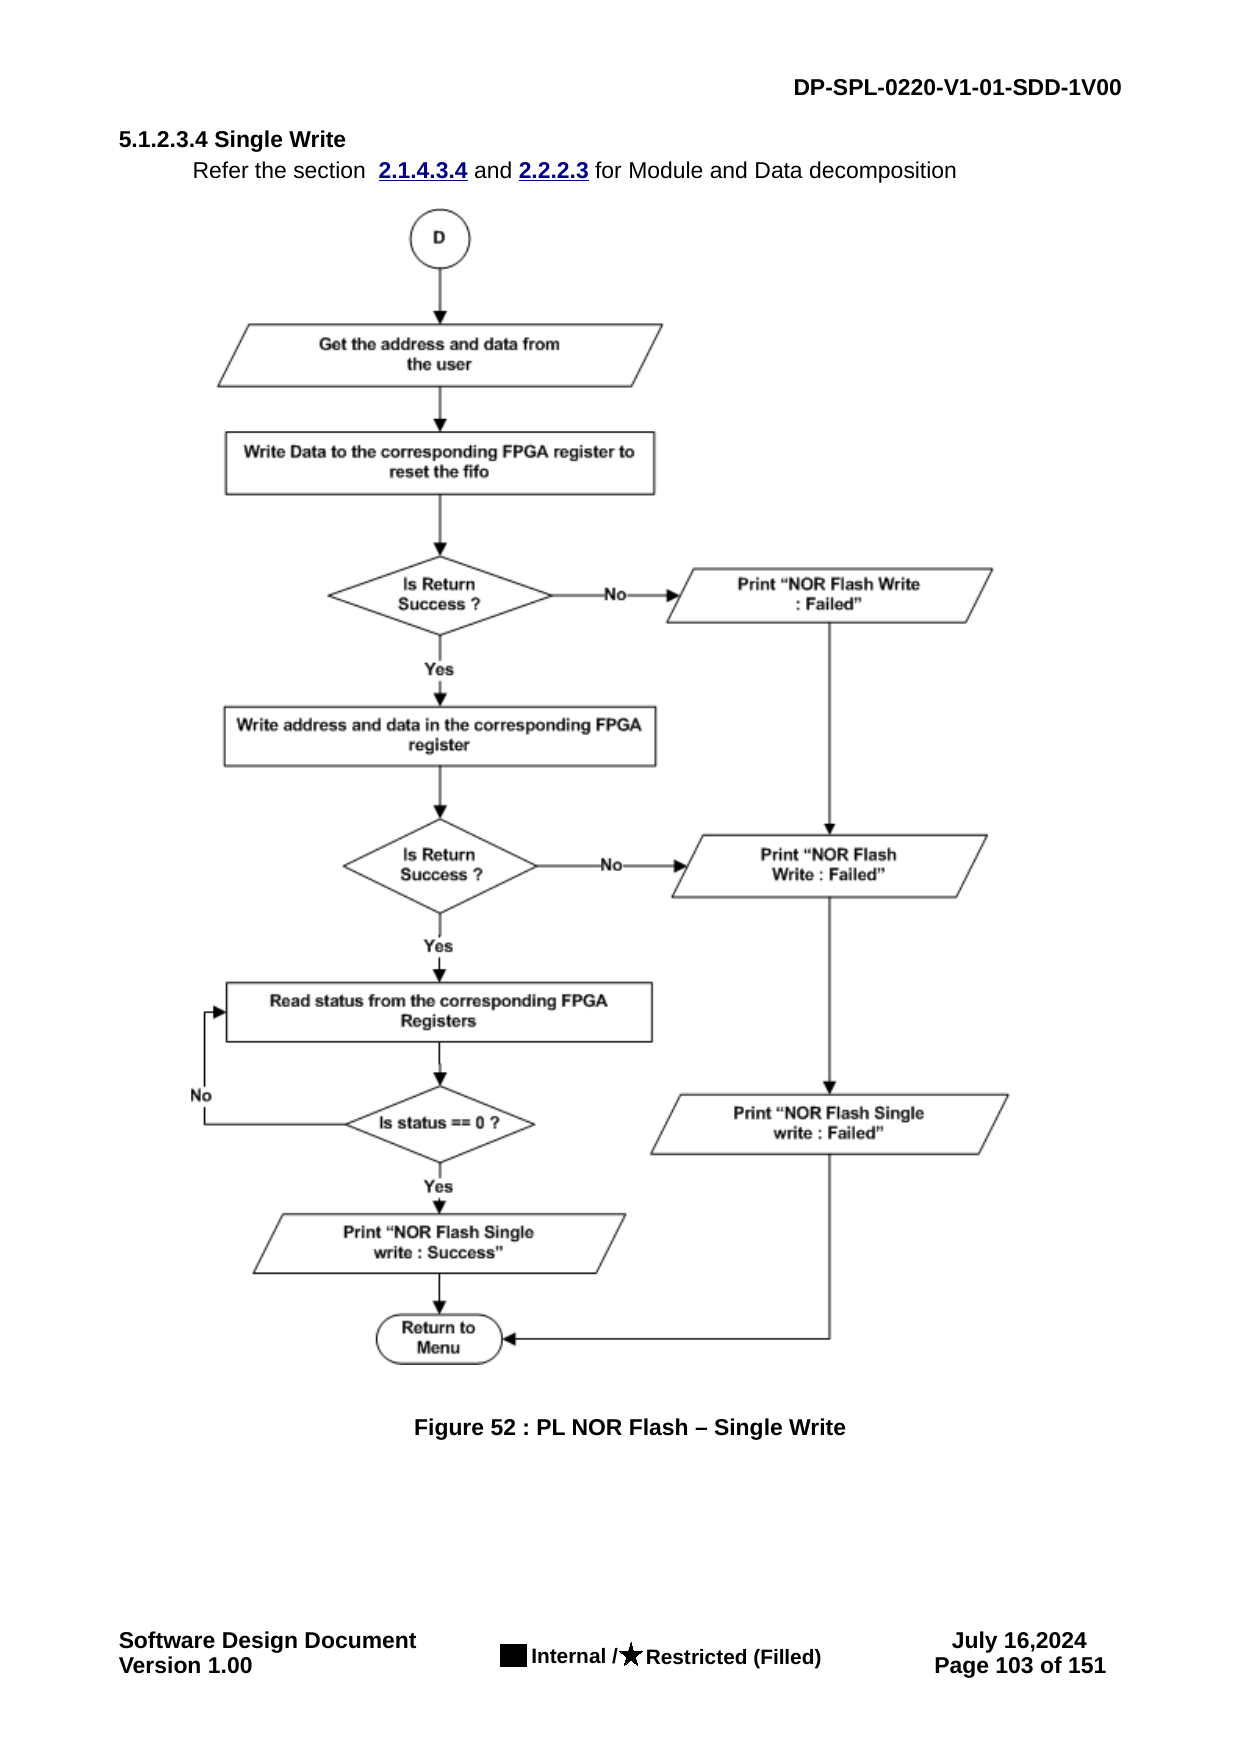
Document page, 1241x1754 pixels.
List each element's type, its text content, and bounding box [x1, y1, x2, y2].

text Figure 52 : PL NOR Flash – Single Write [118, 1415, 1122, 1440]
subtitle Single Write [118, 129, 1122, 152]
text Refer the section 2.1.4.3.4 and 2.2.2.3 for Module and Data decomposition [118, 159, 1122, 184]
picture [191, 208, 1010, 1365]
